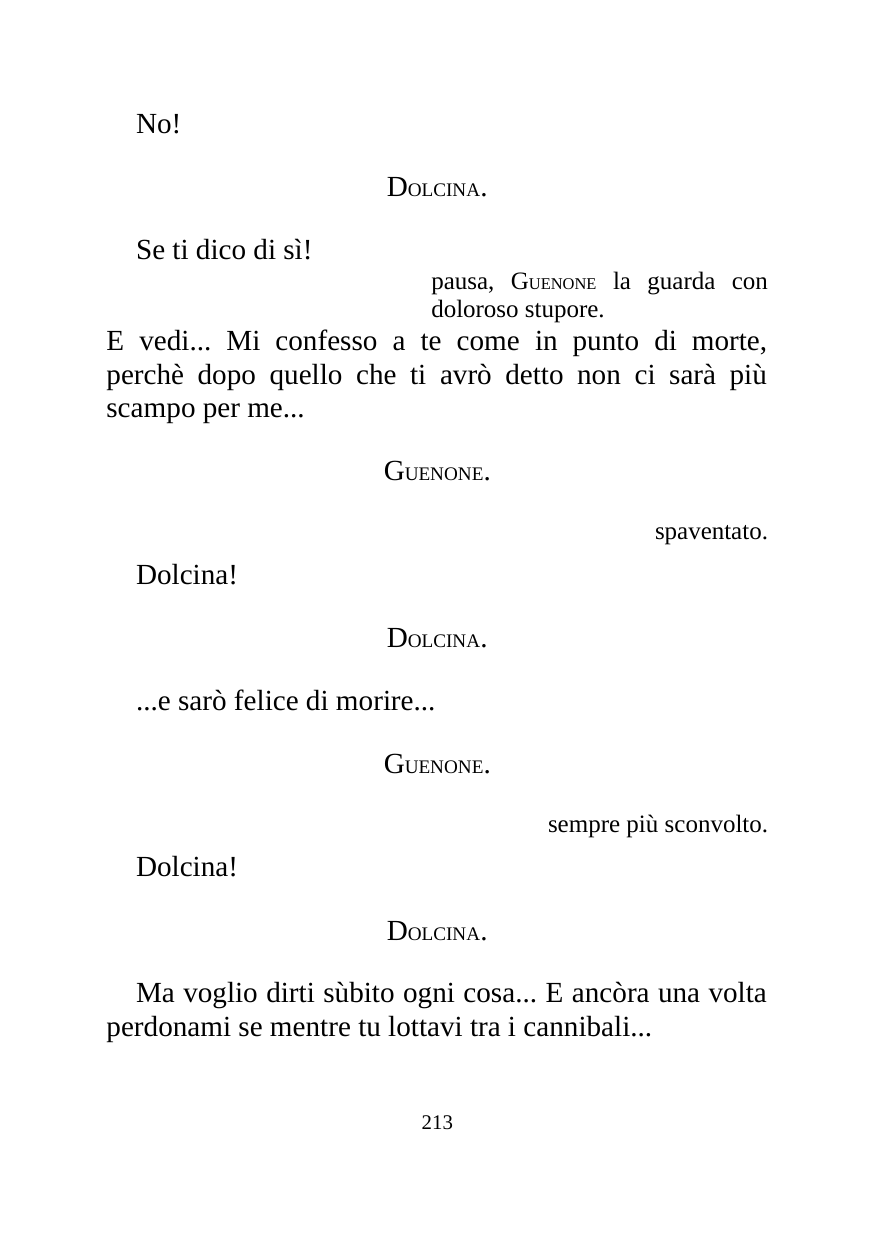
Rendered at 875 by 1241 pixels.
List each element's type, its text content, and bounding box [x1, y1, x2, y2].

text Dolcina. [106, 913, 768, 946]
text pausa, Guenone la guarda con doloroso stupore. [431, 266, 768, 323]
text Dolcina! [106, 557, 768, 591]
text Guenone. [106, 746, 768, 779]
text E vedi... Mi confesso a te come in punto di morte, perchè dopo quello che ti avrò detto non ci sarà più scampo per me... [106, 323, 768, 424]
text sempre più sconvolto. [431, 809, 768, 838]
text Dolcina. [106, 169, 768, 203]
text spaventato. [431, 516, 768, 545]
text Se ti dico di sì! [106, 232, 768, 266]
text Dolcina! [106, 849, 768, 883]
text ...e sarò felice di morire... [106, 683, 768, 717]
text Guenone. [106, 453, 768, 487]
text No! [106, 106, 768, 140]
text Ma voglio dirti sùbito ogni cosa... E ancòra una volta perdonami se mentre tu lottavi tra i cannibali... [106, 976, 768, 1043]
text Dolcina. [106, 620, 768, 653]
